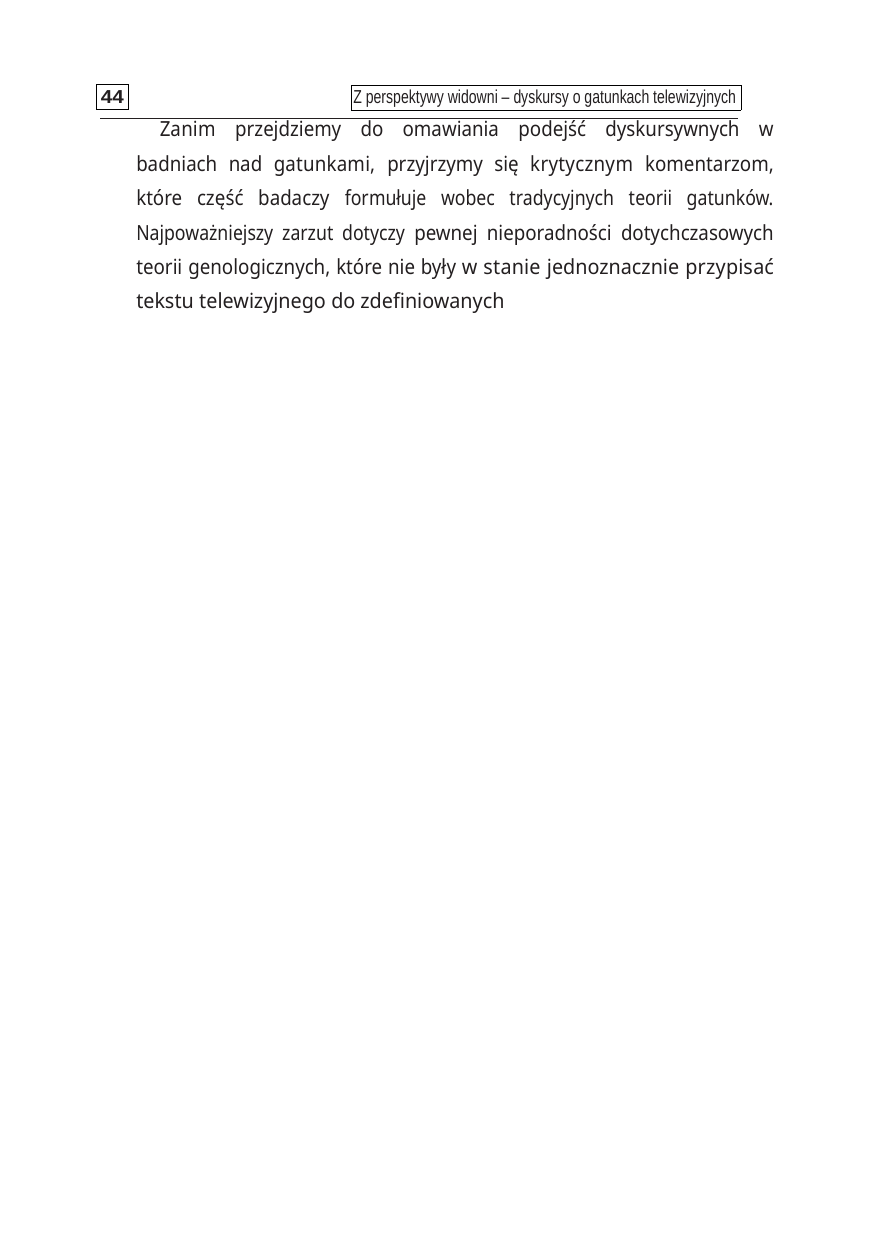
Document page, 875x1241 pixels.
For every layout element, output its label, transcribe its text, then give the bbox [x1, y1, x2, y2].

text Zanim przejdziemy do omawiania podejść dyskursywnych w badniach nad gatunkami, przyjrzymy się krytycznym komentarzom, które część badaczy formułuje wobec tradycyjnych teorii gatunków. Najpoważniejszy zarzut dotyczy pewnej nieporadności dotychczasowych teorii genologicznych, które nie były w stanie jednoznacznie przypisać tekstu telewizyjnego do zdefiniowanych [136, 114, 774, 315]
